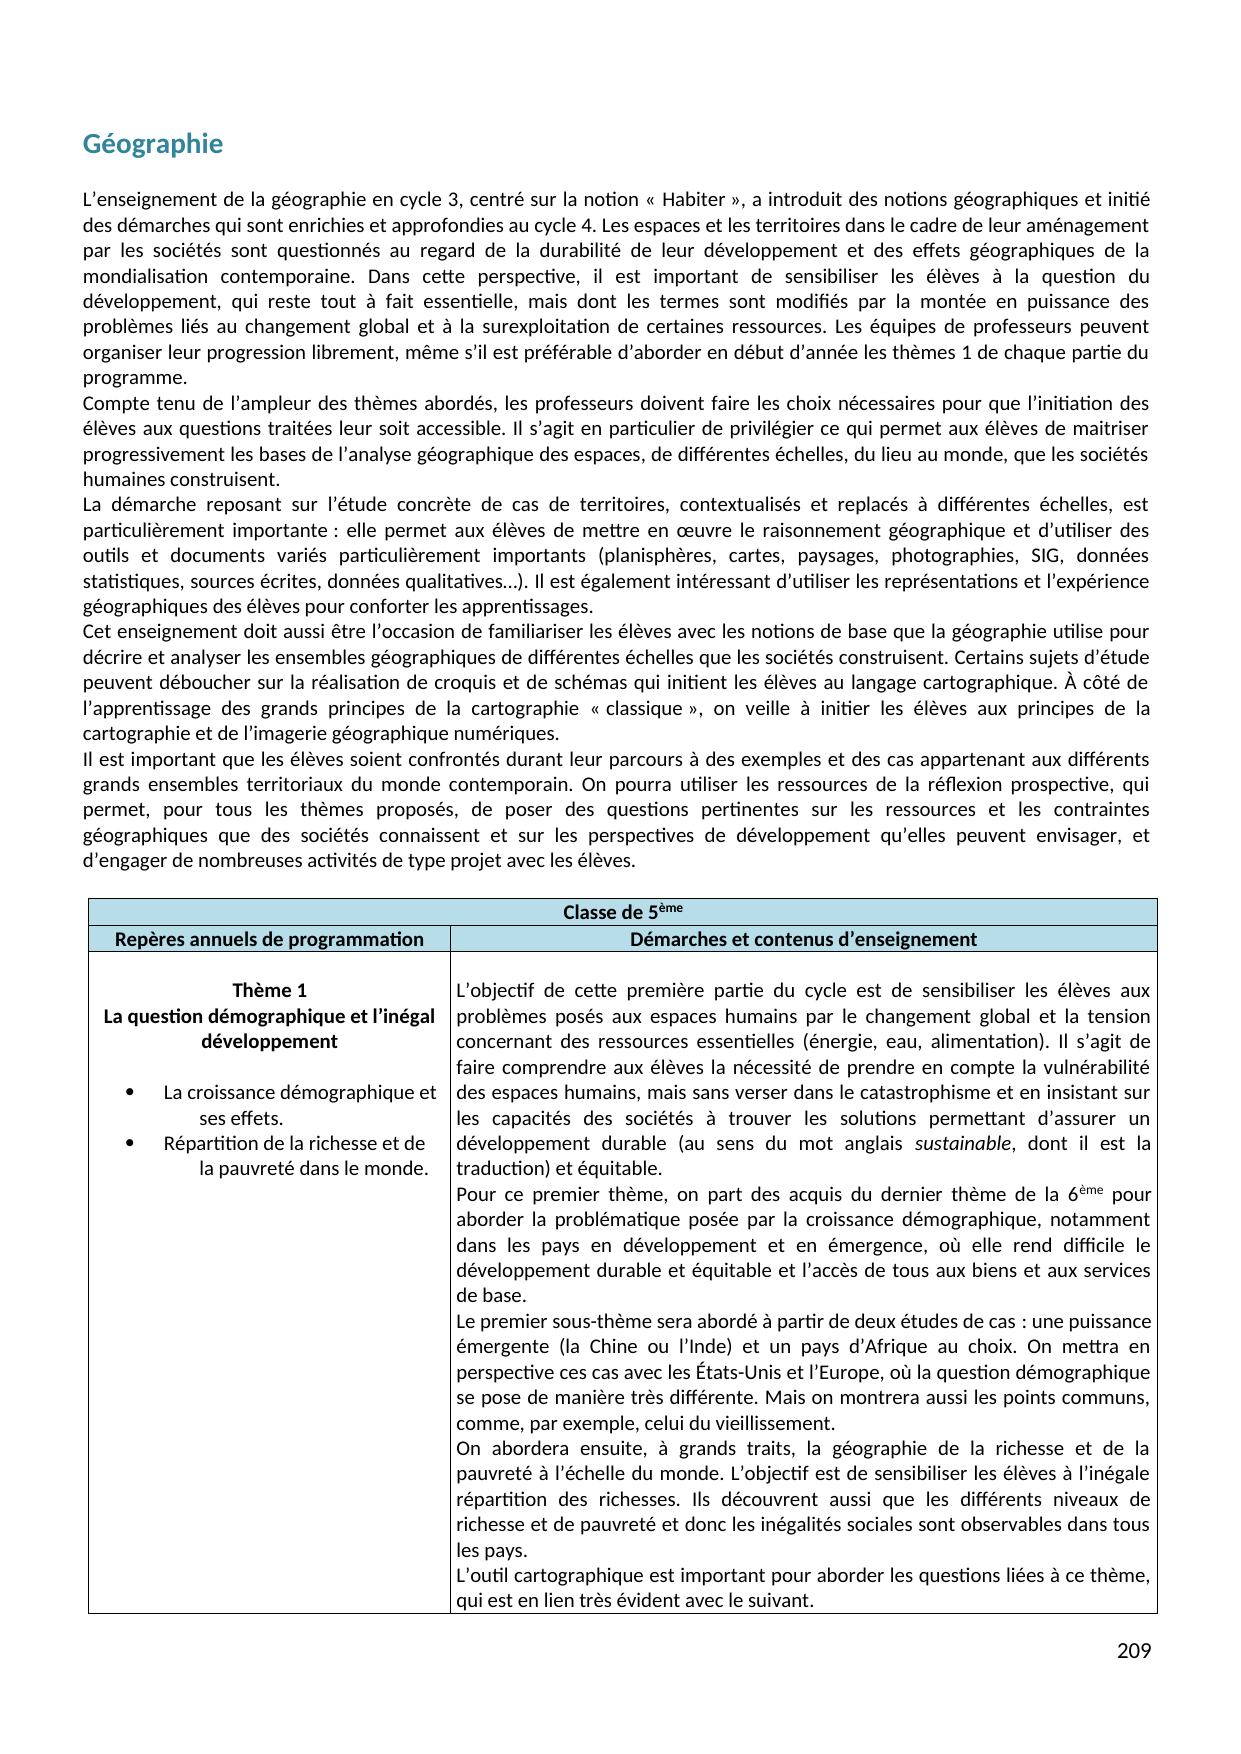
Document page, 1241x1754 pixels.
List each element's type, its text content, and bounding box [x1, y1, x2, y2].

text Cet enseignement doit aussi être l’occasion de familiariser les élèves avec les notions de base que la géographie utilise pour décrire et analyser les ensembles géographiques de différentes échelles que les sociétés construisent. Certains sujets d’étude peuvent déboucher sur la réalisation de croquis et de schémas qui initient les élèves au langage cartographique. À côté de l’apprentissage des grands principes de la cartographie « classique », on veille à initier les élèves aux principes de la cartographie et de l’imagerie géographique numériques. [83, 619, 1152, 746]
table_header Classe de 5ème [89, 899, 1157, 925]
text Compte tenu de l’ampleur des thèmes abordés, les professeurs doivent faire les choix nécessaires pour que l’initiation des élèves aux questions traitées leur soit accessible. Il s’agit en particulier de privilégier ce qui permet aux élèves de maitriser progressivement les bases de l’analyse géographique des espaces, de différentes échelles, du lieu au monde, que les sociétés humaines construisent. [83, 390, 1152, 492]
table_cell Repères annuels de programmation [89, 926, 450, 951]
text Géographie [83, 126, 1152, 161]
text Il est important que les élèves soient confrontés durant leur parcours à des exemples et des cas appartenant aux différents grands ensembles territoriaux du monde contemporain. On pourra utiliser les ressources de la réflexion prospective, qui permet, pour tous les thèmes proposés, de poser des questions pertinentes sur les ressources et les contraintes géographiques que des sociétés connaissent et sur les perspectives de développement qu’elles peuvent envisager, et d’engager de nombreuses activités de type projet avec les élèves. [83, 746, 1152, 873]
text L’enseignement de la géographie en cycle 3, centré sur la notion « Habiter », a introduit des notions géographiques et initié des démarches qui sont enrichies et approfondies au cycle 4. Les espaces et les territoires dans le cadre de leur aménagement par les sociétés sont questionnés au regard de la durabilité de leur développement et des effets géographiques de la mondialisation contemporaine. Dans cette perspective, il est important de sensibiliser les élèves à la question du développement, qui reste tout à fait essentielle, mais dont les termes sont modifiés par la montée en puissance des problèmes liés au changement global et à la surexploitation de certaines ressources. Les équipes de professeurs peuvent organiser leur progression librement, même s’il est préférable d’aborder en début d’année les thèmes 1 de chaque partie du programme. [83, 187, 1152, 390]
text La démarche reposant sur l’étude concrète de cas de territoires, contextualisés et replacés à différentes échelles, est particulièrement importante : elle permet aux élèves de mettre en œuvre le raisonnement géographique et d’utiliser des outils et documents variés particulièrement importants (planisphères, cartes, paysages, photographies, SIG, données statistiques, sources écrites, données qualitatives…). Il est également intéressant d’utiliser les représentations et l’expérience géographiques des élèves pour conforter les apprentissages. [83, 492, 1152, 619]
table_cell Démarches et contenus d’enseignement [451, 926, 1157, 951]
table_cell Thème 1 La question démographique et l’inégal développement La croissance démographique et ses effets. Répartition de la richesse et de la pauvreté dans le monde. [89, 952, 450, 1613]
table_cell L’objectif de cette première partie du cycle est de sensibiliser les élèves aux problèmes posés aux espaces humains par le changement global et la tension concernant des ressources essentielles (énergie, eau, alimentation). Il s’agit de faire comprendre aux élèves la nécessité de prendre en compte la vulnérabilité des espaces humains, mais sans verser dans le catastrophisme et en insistant sur les capacités des sociétés à trouver les solutions permettant d’assurer un développement durable (au sens du mot anglais sustainable, dont il est la traduction) et équitable. Pour ce premier thème, on part des acquis du dernier thème de la 6ème pour aborder la problématique posée par la croissance démographique, notamment dans les pays en développement et en émergence, où elle rend difficile le développement durable et équitable et l’accès de tous aux biens et aux services de base. Le premier sous-thème sera abordé à partir de deux études de cas : une puissance émergente (la Chine ou l’Inde) et un pays d’Afrique au choix. On mettra en perspective ces cas avec les États-Unis et l’Europe, où la question démographique se pose de manière très différente. Mais on montrera aussi les points communs, comme, par exemple, celui du vieillissement. On abordera ensuite, à grands traits, la géographie de la richesse et de la pauvreté à l’échelle du monde. L’objectif est de sensibiliser les élèves à l’inégale répartition des richesses. Ils découvrent aussi que les différents niveaux de richesse et de pauvreté et donc les inégalités sociales sont observables dans tous les pays. L’outil cartographique est important pour aborder les questions liées à ce thème, qui est en lien très évident avec le suivant. [451, 952, 1157, 1613]
